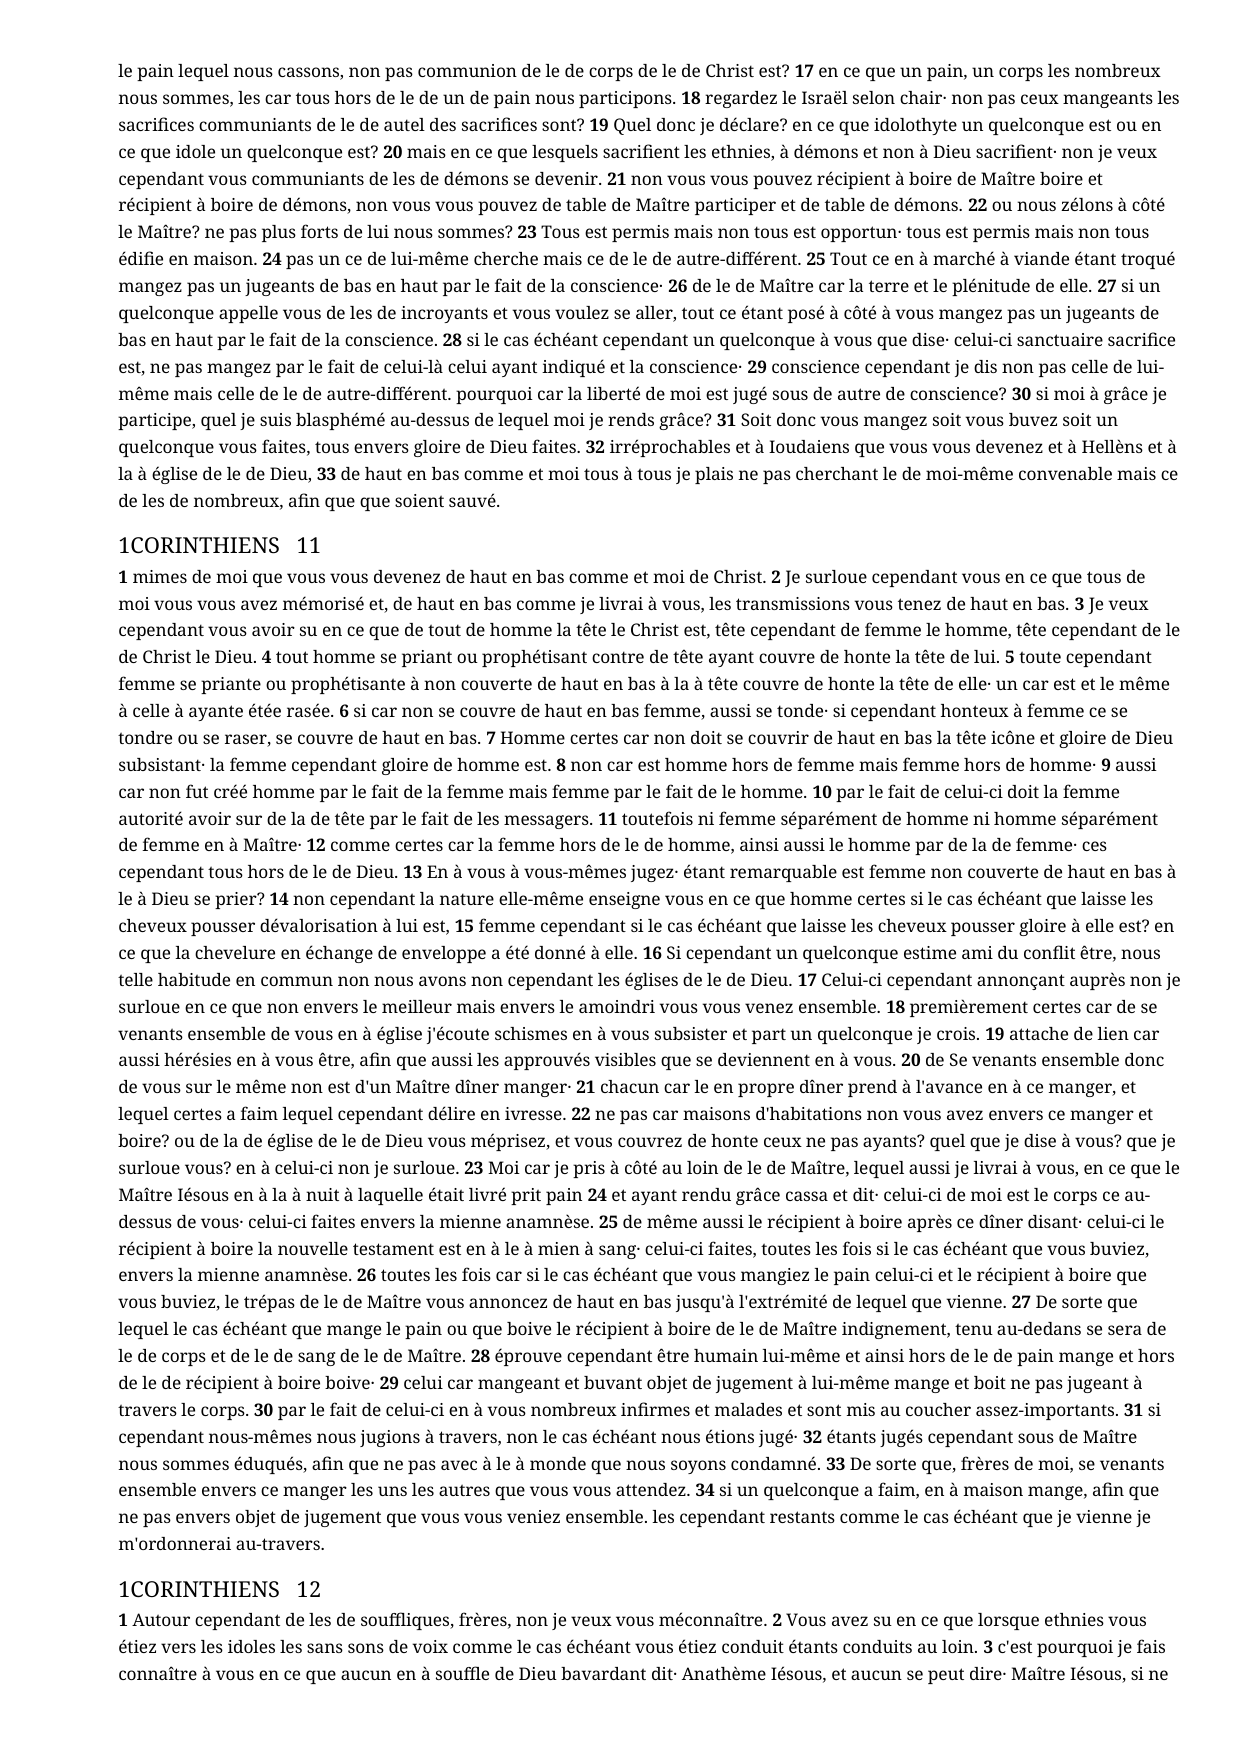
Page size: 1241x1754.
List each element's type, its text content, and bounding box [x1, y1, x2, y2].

text 1 Autour cependant de les de souffliques, frères, non je veux vous méconnaître. 2 Vous avez su en ce que lorsque ethnies vous étiez vers les idoles les sans sons de voix comme le cas échéant vous étiez conduit étants conduits au loin. 3 c'est pourquoi je fais connaître à vous en ce que aucun en à souffle de Dieu bavardant dit· Anathème Iésous, et aucun se peut dire· Maître Iésous, si ne [118, 1608, 1181, 1685]
text 1 mimes de moi que vous vous devenez de haut en bas comme et moi de Christ. 2 Je surloue cependant vous en ce que tous de moi vous vous avez mémorisé et, de haut en bas comme je livrai à vous, les transmissions vous tenez de haut en bas. 3 Je veux cependant vous avoir su en ce que de tout de homme la tête le Christ est, tête cependant de femme le homme, tête cependant de le de Christ le Dieu. 4 tout homme se priant ou prophétisant contre de tête ayant couvre de honte la tête de lui. 5 toute cependant femme se priante ou prophétisante à non couverte de haut en bas à la à tête couvre de honte la tête de elle· un car est et le même à celle à ayante étée rasée. 6 si car non se couvre de haut en bas femme, aussi se tonde· si cependant honteux à femme ce se tondre ou se raser, se couvre de haut en bas. 7 Homme certes car non doit se couvrir de haut en bas la tête icône et gloire de Dieu subsistant· la femme cependant gloire de homme est. 8 non car est homme hors de femme mais femme hors de homme· 9 aussi car non fut créé homme par le fait de la femme mais femme par le fait de le homme. 10 par le fait de celui-ci doit la femme autorité avoir sur de la de tête par le fait de les messagers. 11 toutefois ni femme séparément de homme ni homme séparément de femme en à Maître· 12 comme certes car la femme hors de le de homme, ainsi aussi le homme par de la de femme· ces cependant tous hors de le de Dieu. 13 En à vous à vous-mêmes jugez· étant remarquable est femme non couverte de haut en bas à le à Dieu se prier? 14 non cependant la nature elle-même enseigne vous en ce que homme certes si le cas échéant que laisse les cheveux pousser dévalorisation à lui est, 15 femme cependant si le cas échéant que laisse les cheveux pousser gloire à elle est? en ce que la chevelure en échange de enveloppe a été donné à elle. 16 Si cependant un quelconque estime ami du conflit être, nous telle habitude en commun non nous avons non cependant les églises de le de Dieu. 17 Celui-ci cependant annonçant auprès non je surloue en ce que non envers le meilleur mais envers le amoindri vous vous venez ensemble. 18 premièrement certes car de se venants ensemble de vous en à église j'écoute schismes en à vous subsister et part un quelconque je crois. 19 attache de lien car aussi hérésies en à vous être, afin que aussi les approuvés visibles que se deviennent en à vous. 20 de Se venants ensemble donc de vous sur le même non est d'un Maître dîner manger· 21 chacun car le en propre dîner prend à l'avance en à ce manger, et lequel certes a faim lequel cependant délire en ivresse. 22 ne pas car maisons d'habitations non vous avez envers ce manger et boire? ou de la de église de le de Dieu vous méprisez, et vous couvrez de honte ceux ne pas ayants? quel que je dise à vous? que je surloue vous? en à celui-ci non je surloue. 23 Moi car je pris à côté au loin de le de Maître, lequel aussi je livrai à vous, en ce que le Maître Iésous en à la à nuit à laquelle était livré prit pain 24 et ayant rendu grâce cassa et dit· celui-ci de moi est le corps ce au-dessus de vous· celui-ci faites envers la mienne anamnèse. 25 de même aussi le récipient à boire après ce dîner disant· celui-ci le récipient à boire la nouvelle testament est en à le à mien à sang· celui-ci faites, toutes les fois si le cas échéant que vous buviez, envers la mienne anamnèse. 26 toutes les fois car si le cas échéant que vous mangiez le pain celui-ci et le récipient à boire que vous buviez, le trépas de le de Maître vous annoncez de haut en bas jusqu'à l'extrémité de lequel que vienne. 27 De sorte que lequel le cas échéant que mange le pain ou que boive le récipient à boire de le de Maître indignement, tenu au-dedans se sera de le de corps et de le de sang de le de Maître. 28 éprouve cependant être humain lui-même et ainsi hors de le de pain mange et hors de le de récipient à boire boive· 29 celui car mangeant et buvant objet de jugement à lui-même mange et boit ne pas jugeant à travers le corps. 30 par le fait de celui-ci en à vous nombreux infirmes et malades et sont mis au coucher assez-importants. 31 si cependant nous-mêmes nous jugions à travers, non le cas échéant nous étions jugé· 32 étants jugés cependant sous de Maître nous sommes éduqués, afin que ne pas avec à le à monde que nous soyons condamné. 33 De sorte que, frères de moi, se venants ensemble envers ce manger les uns les autres que vous vous attendez. 34 si un quelconque a faim, en à maison mange, afin que ne pas envers objet de jugement que vous vous veniez ensemble. les cependant restants comme le cas échéant que je vienne je m'ordonnerai au-travers. [118, 565, 1181, 1556]
text le pain lequel nous cassons, non pas communion de le de corps de le de Christ est? 17 en ce que un pain, un corps les nombreux nous sommes, les car tous hors de le de un de pain nous participons. 18 regardez le Israël selon chair· non pas ceux mangeants les sacrifices communiants de le de autel des sacrifices sont? 19 Quel donc je déclare? en ce que idolothyte un quelconque est ou en ce que idole un quelconque est? 20 mais en ce que lesquels sacrifient les ethnies, à démons et non à Dieu sacrifient· non je veux cependant vous communiants de les de démons se devenir. 21 non vous vous pouvez récipient à boire de Maître boire et récipient à boire de démons, non vous vous pouvez de table de Maître participer et de table de démons. 22 ou nous zélons à côté le Maître? ne pas plus forts de lui nous sommes? 23 Tous est permis mais non tous est opportun· tous est permis mais non tous édifie en maison. 24 pas un ce de lui-même cherche mais ce de le de autre-différent. 25 Tout ce en à marché à viande étant troqué mangez pas un jugeants de bas en haut par le fait de la conscience· 26 de le de Maître car la terre et le plénitude de elle. 27 si un quelconque appelle vous de les de incroyants et vous voulez se aller, tout ce étant posé à côté à vous mangez pas un jugeants de bas en haut par le fait de la conscience. 28 si le cas échéant cependant un quelconque à vous que dise· celui-ci sanctuaire sacrifice est, ne pas mangez par le fait de celui-là celui ayant indiqué et la conscience· 29 conscience cependant je dis non pas celle de lui-même mais celle de le de autre-différent. pourquoi car la liberté de moi est jugé sous de autre de conscience? 30 si moi à grâce je participe, quel je suis blasphémé au-dessus de lequel moi je rends grâce? 31 Soit donc vous mangez soit vous buvez soit un quelconque vous faites, tous envers gloire de Dieu faites. 32 irréprochables et à Ioudaiens que vous vous devenez et à Hellèns et à la à église de le de Dieu, 33 de haut en bas comme et moi tous à tous je plais ne pas cherchant le de moi-même convenable mais ce de les de nombreux, afin que que soient sauvé. [118, 59, 1181, 512]
text 1CORINTHIENS 11 [118, 531, 1181, 560]
text 1CORINTHIENS 12 [118, 1574, 1181, 1603]
